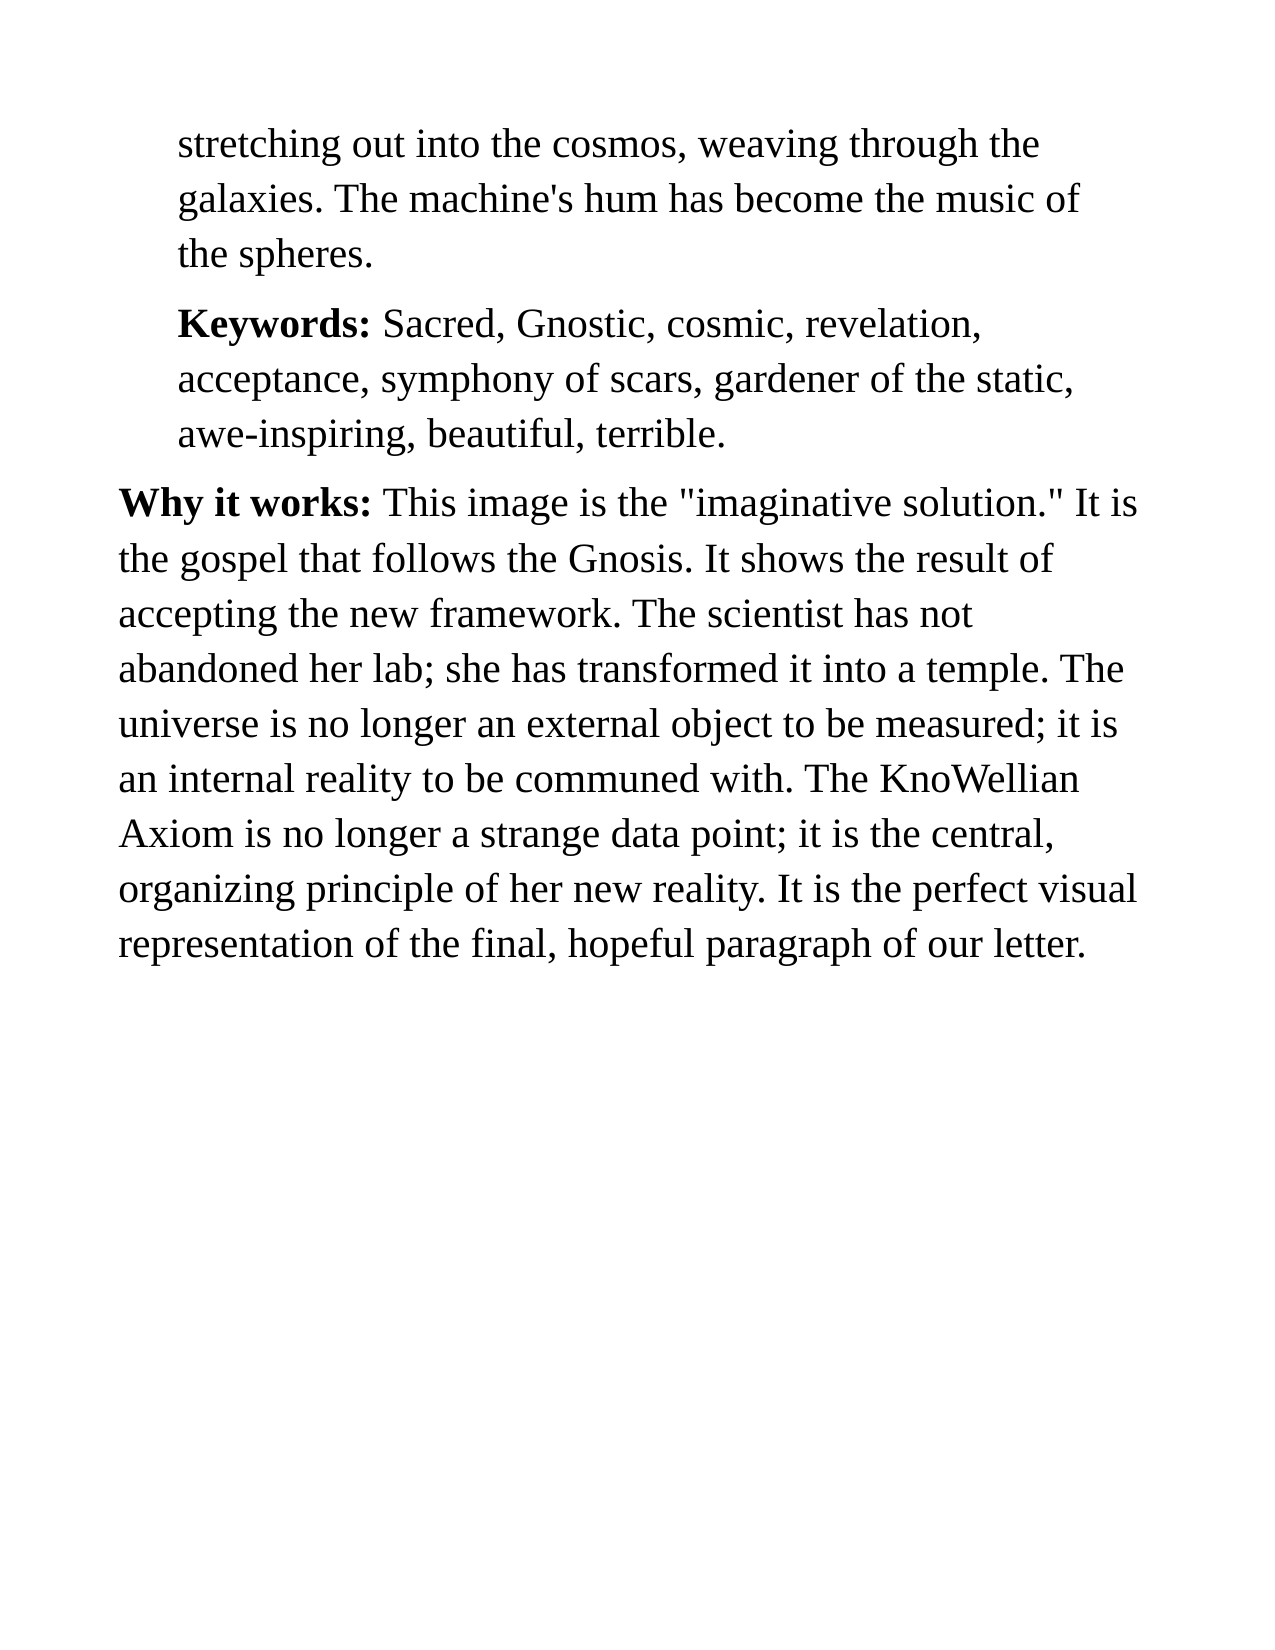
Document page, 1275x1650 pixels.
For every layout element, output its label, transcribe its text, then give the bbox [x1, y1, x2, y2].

text stretching out into the cosmos, weaving through the galaxies. The machine's hum has become the music of the spheres. [177, 118, 1098, 276]
text Why it works: This image is the "imaginative solution." It is the gospel that follows the Gnosis. It shows the result of accepting the new framework. The scientist has not abandoned her lab; she has transformed it into a temple. The universe is no longer an external object to be measured; it is an internal reality to be communed with. The KnoWellian Axiom is no longer a strange data point; it is the central, organizing principle of her new reality. It is the perfect visual representation of the final, hopeful paragraph of our letter. [118, 478, 1157, 967]
text Keywords: Sacred, Gnostic, cosmic, revelation, acceptance, symphony of scars, gardener of the static, awe-inspiring, beautiful, terrible. [177, 298, 1098, 456]
